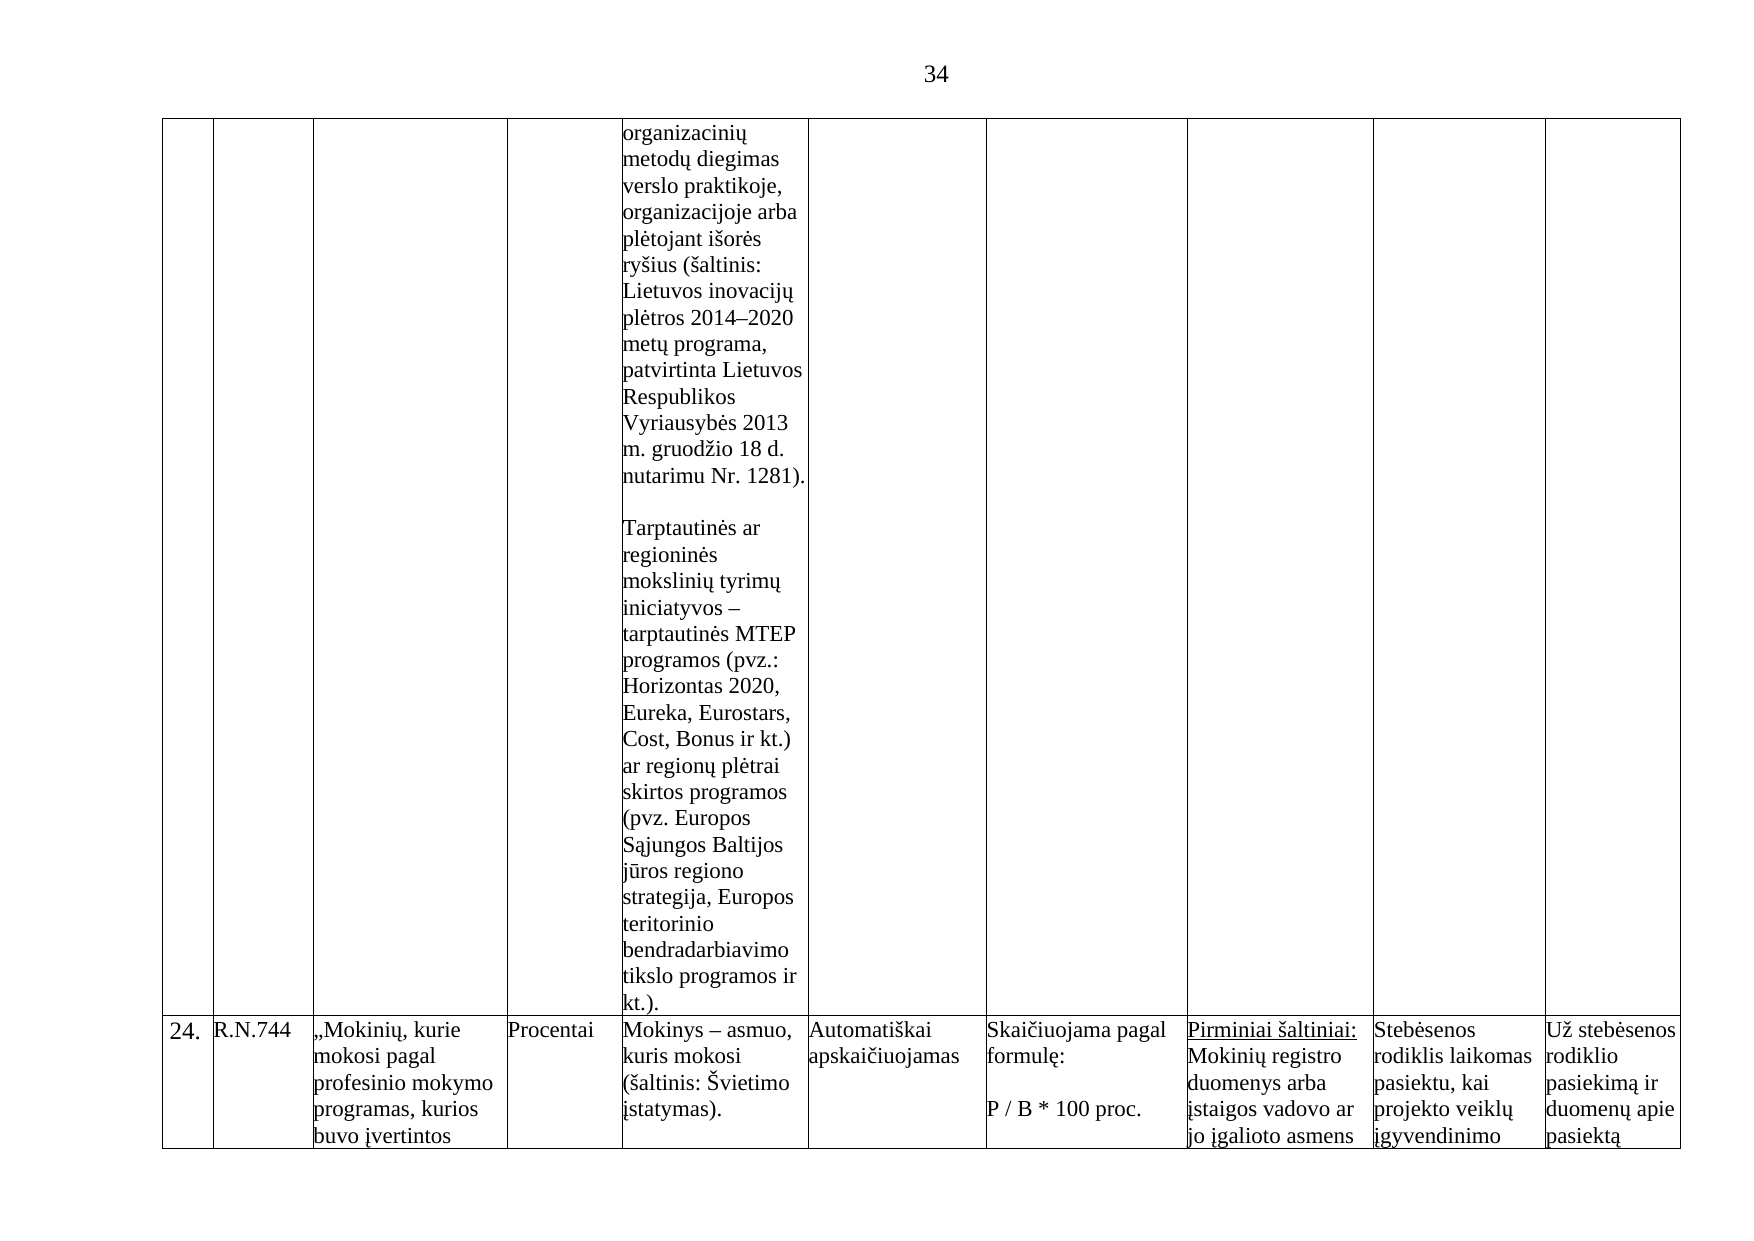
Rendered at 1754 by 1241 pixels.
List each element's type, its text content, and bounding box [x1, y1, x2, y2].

table_cell Skaičiuojama pagal formulę: P / B * 100 proc. [987, 1016, 1187, 1148]
table_cell Mokinys – asmuo, kuris mokosi (šaltinis: Švietimo įstatymas). [623, 1016, 808, 1148]
table_cell Automatiškai apskaičiuojamas [809, 1016, 986, 1148]
table_cell [1546, 119, 1680, 1015]
table_cell Pirminiai šaltiniai: Mokinių registro duomenys arba įstaigos vadovo ar jo įgalioto asmens [1188, 1016, 1373, 1148]
table_cell [987, 119, 1187, 1015]
table_cell [1374, 119, 1545, 1015]
table_cell [508, 119, 622, 1015]
table_cell Stebėsenos rodiklis laikomas pasiektu, kai projekto veiklų įgyvendinimo [1374, 1016, 1545, 1148]
table_cell [314, 119, 507, 1015]
table_cell [1188, 119, 1373, 1015]
table_cell Už stebėsenos rodiklio pasiekimą ir duomenų apie pasiektą [1546, 1016, 1680, 1148]
table_cell [214, 119, 313, 1015]
table_cell [809, 119, 986, 1015]
table_cell Procentai [508, 1016, 622, 1148]
table_cell R.N.744 [214, 1016, 313, 1148]
table_cell organizacinių metodų diegimas verslo praktikoje, organizacijoje arba plėtojant išorės ryšius (šaltinis: Lietuvos inovacijų plėtros 2014–2020 metų programa, patvirtinta Lietuvos Respublikos Vyriausybės 2013 m. gruodžio 18 d. nutarimu Nr. 1281). Tarptautinės ar regioninės mokslinių tyrimų iniciatyvos – tarptautinės MTEP programos (pvz.: Horizontas 2020, Eureka, Eurostars, Cost, Bonus ir kt.) ar regionų plėtrai skirtos programos (pvz. Europos Sąjungos Baltijos jūros regiono strategija, Europos teritorinio bendradarbiavimo tikslo programos ir kt.). [623, 119, 808, 1015]
table_cell 24. [163, 1016, 213, 1148]
table_cell [163, 119, 213, 1015]
table_cell „Mokinių, kurie mokosi pagal profesinio mokymo programas, kurios buvo įvertintos [314, 1016, 507, 1148]
